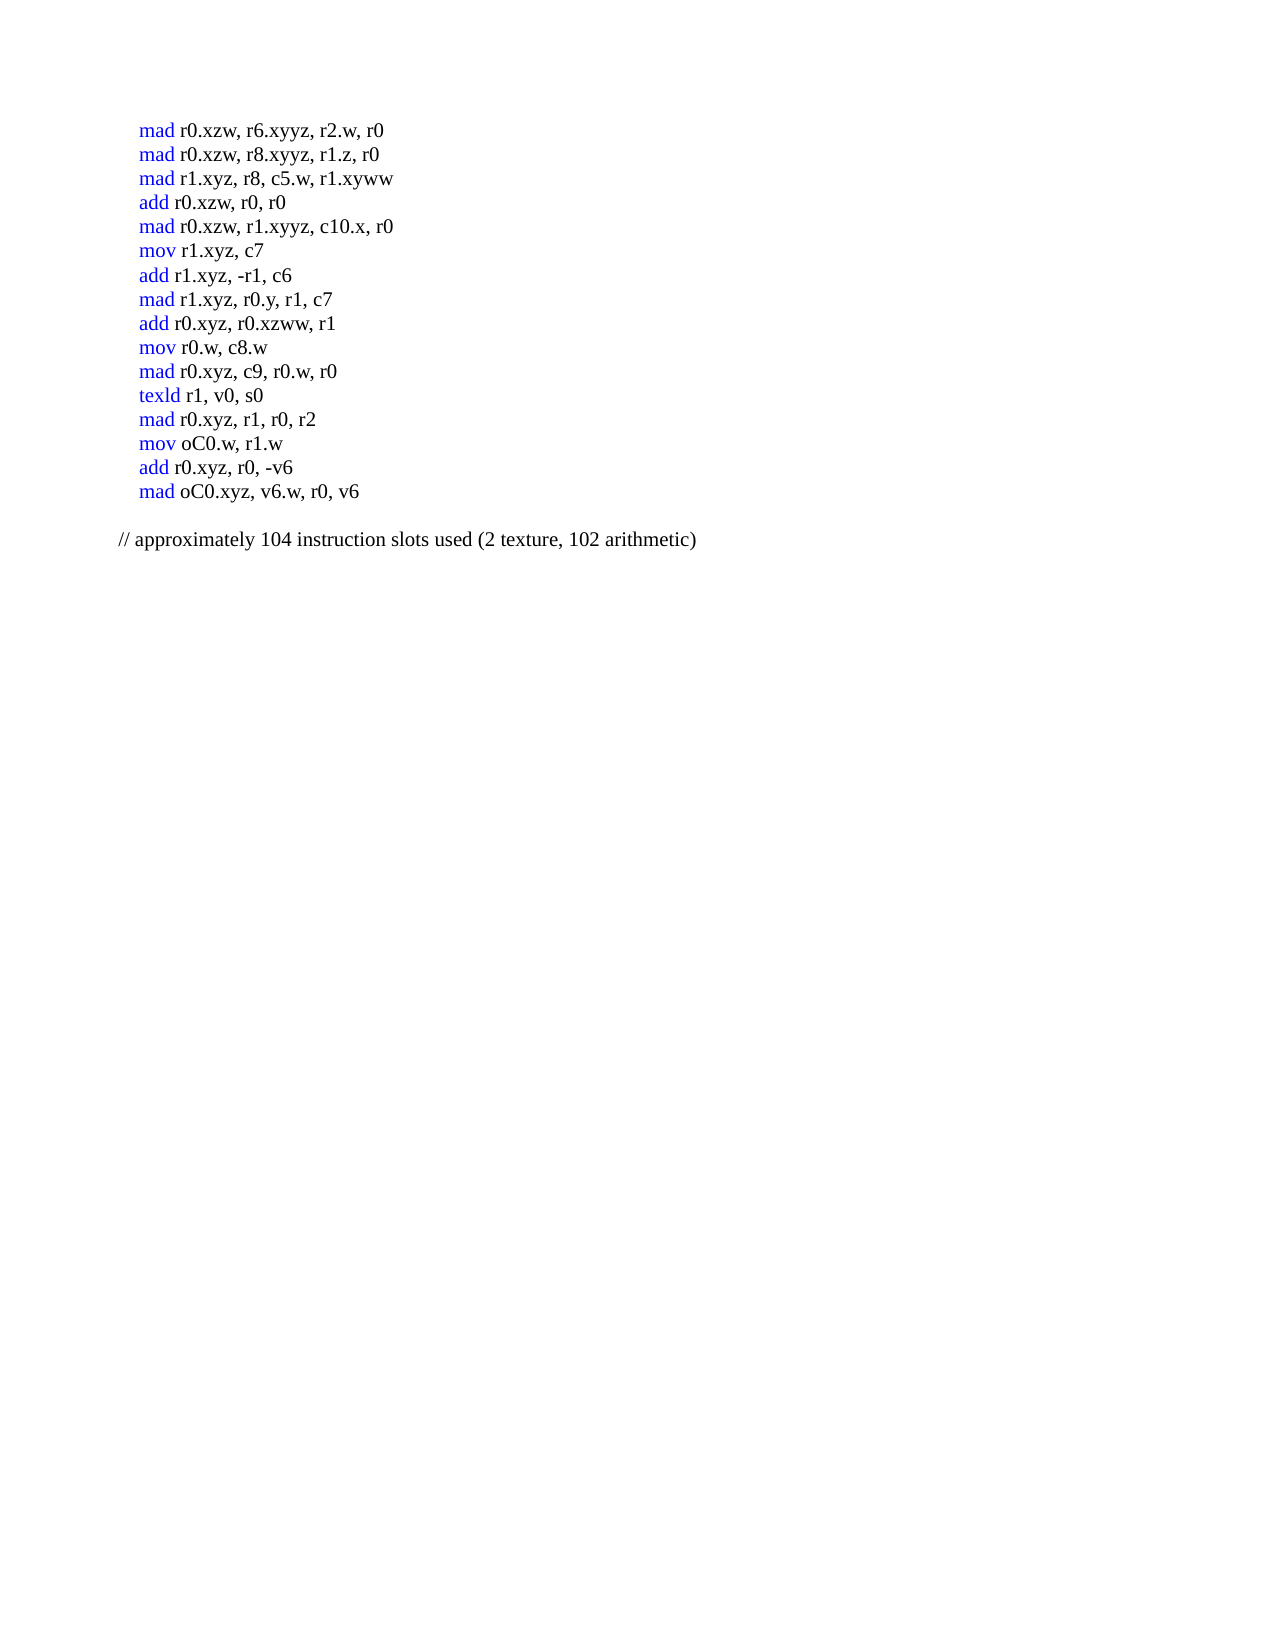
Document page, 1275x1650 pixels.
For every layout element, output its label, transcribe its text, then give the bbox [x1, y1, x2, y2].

text mad r0.xzw, r8.xyyz, r1.z, r0 [118, 142, 1157, 166]
text mov oC0.w, r1.w [118, 431, 1157, 455]
text add r0.xzw, r0, r0 [118, 190, 1157, 214]
text // approximately 104 instruction slots used (2 texture, 102 arithmetic) [118, 527, 1157, 551]
text texld r1, v0, s0 [118, 383, 1157, 407]
text mad r1.xyz, r8, c5.w, r1.xyww [118, 166, 1157, 190]
text add r0.xyz, r0, -v6 [118, 455, 1157, 479]
text add r1.xyz, -r1, c6 [118, 262, 1157, 287]
text mad r0.xzw, r6.xyyz, r2.w, r0 [118, 118, 1157, 142]
text mad r1.xyz, r0.y, r1, c7 [118, 287, 1157, 311]
text add r0.xyz, r0.xzww, r1 [118, 311, 1157, 335]
text mad r0.xzw, r1.xyyz, c10.x, r0 [118, 214, 1157, 238]
text mad r0.xyz, c9, r0.w, r0 [118, 359, 1157, 383]
text mad r0.xyz, r1, r0, r2 [118, 407, 1157, 431]
text mad oC0.xyz, v6.w, r0, v6 [118, 479, 1157, 503]
text mov r1.xyz, c7 [118, 238, 1157, 262]
text mov r0.w, c8.w [118, 335, 1157, 359]
